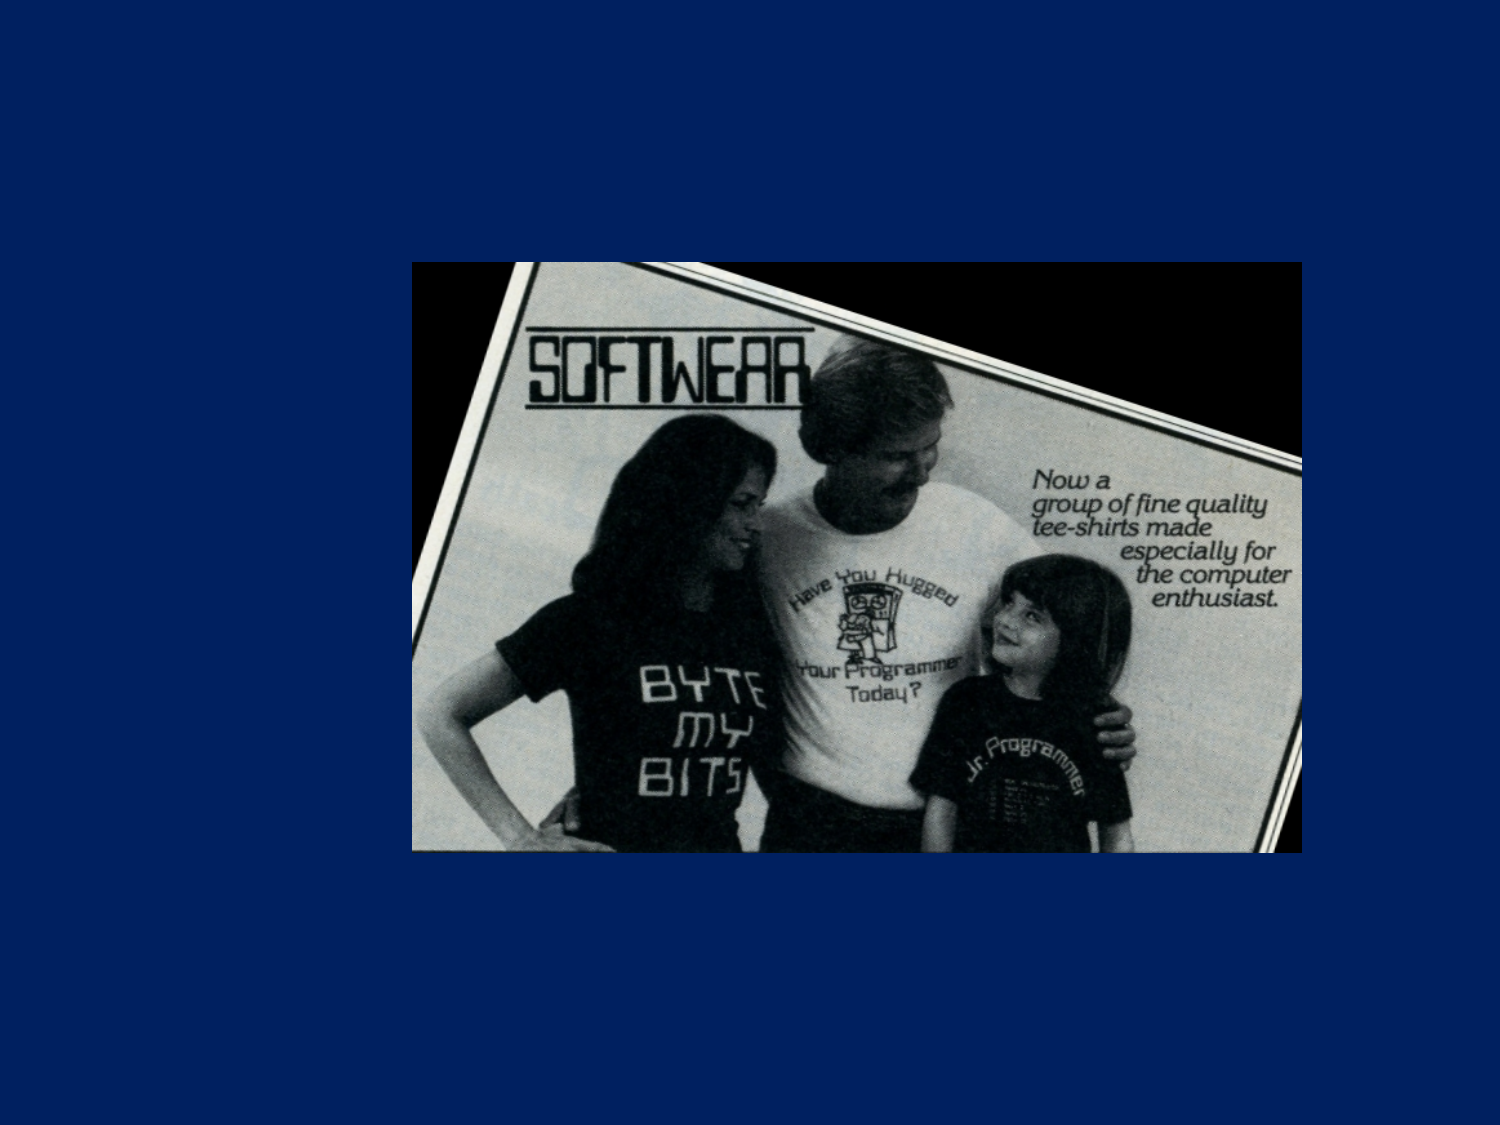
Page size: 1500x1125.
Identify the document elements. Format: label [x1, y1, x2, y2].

picture [412, 262, 1302, 853]
